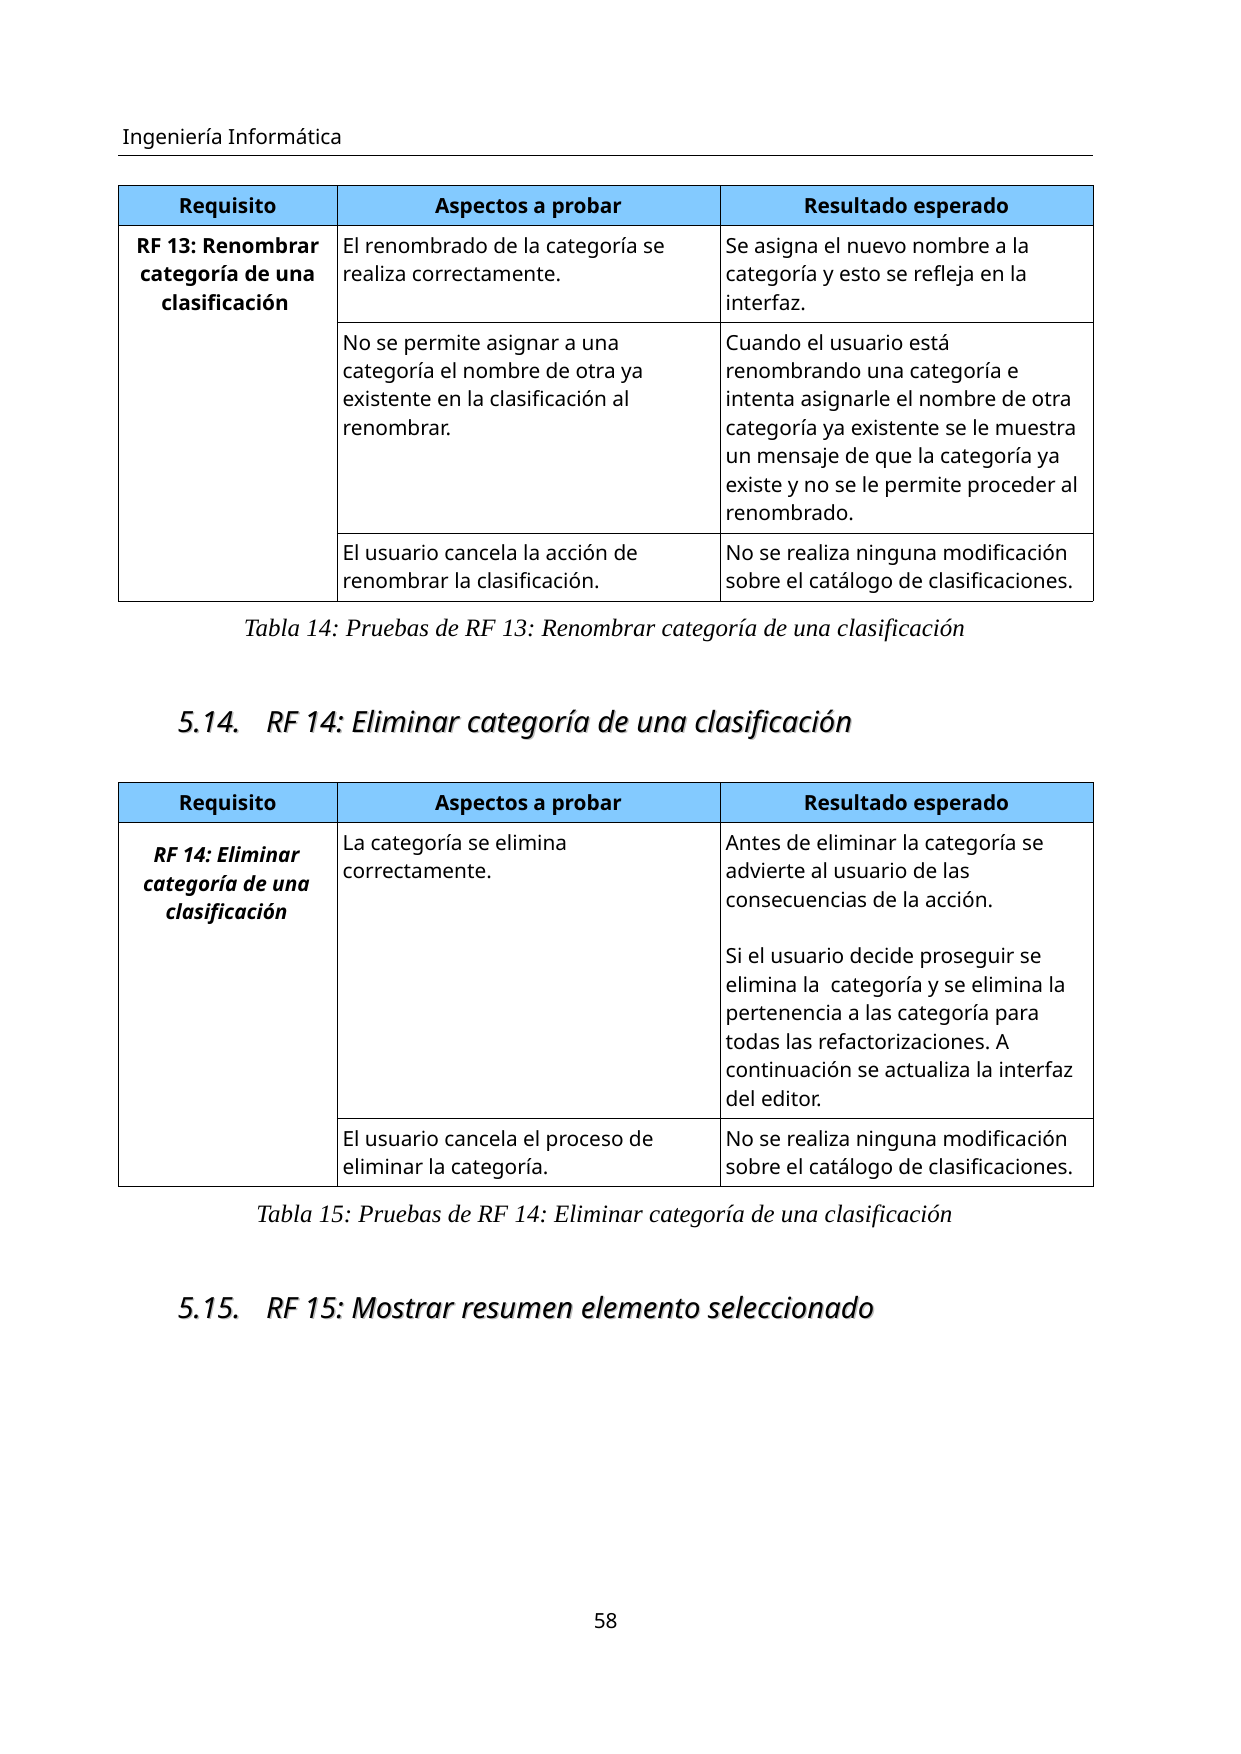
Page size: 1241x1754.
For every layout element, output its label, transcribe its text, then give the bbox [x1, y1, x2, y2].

subtitle RF 14: Eliminar categoría de una clasificación [177, 701, 1093, 741]
table_cell No se permite asignar a una categoría el nombre de otra ya existente en la clasificación al renombrar. [338, 323, 720, 532]
table_cell Se asigna el nuevo nombre a la categoría y esto se refleja en la interfaz. [721, 226, 1093, 322]
table_cell La categoría se elimina correctamente. [338, 823, 720, 1118]
table_header Aspectos a probar [338, 186, 720, 225]
table_cell El renombrado de la categoría se realiza correctamente. [338, 226, 720, 322]
text Tabla 14: Pruebas de RF 13: Renombrar categoría de una clasificación [118, 613, 1093, 642]
table_cell El usuario cancela el proceso de eliminar la categoría. [338, 1119, 720, 1186]
table_header Resultado esperado [721, 186, 1093, 225]
table_header Resultado esperado [721, 783, 1093, 822]
table_cell Cuando el usuario está renombrando una categoría e intenta asignarle el nombre de otra categoría ya existente se le muestra un mensaje de que la categoría ya existe y no se le permite proceder al renombrado. [721, 323, 1093, 532]
table_cell El usuario cancela la acción de renombrar la clasificación. [338, 534, 720, 601]
table_header Requisito [119, 783, 337, 822]
table_cell RF 13: Renombrar categoría de una clasificación [119, 226, 337, 601]
table_cell Antes de eliminar la categoría se advierte al usuario de las consecuencias de la acción. Si el usuario decide proseguir se elimina la categoría y se elimina la pertenencia a las categoría para todas las refactorizaciones. A continuación se actualiza la interfaz del editor. [721, 823, 1093, 1118]
table_header Requisito [119, 186, 337, 225]
table_header Aspectos a probar [338, 783, 720, 822]
table_cell RF 14: Eliminar categoría de una clasificación [119, 823, 337, 1186]
table_cell No se realiza ninguna modificación sobre el catálogo de clasificaciones. [721, 534, 1093, 601]
subtitle RF 15: Mostrar resumen elemento seleccionado [177, 1287, 1093, 1327]
text Tabla 15: Pruebas de RF 14: Eliminar categoría de una clasificación [118, 1199, 1093, 1228]
table_cell No se realiza ninguna modificación sobre el catálogo de clasificaciones. [721, 1119, 1093, 1186]
